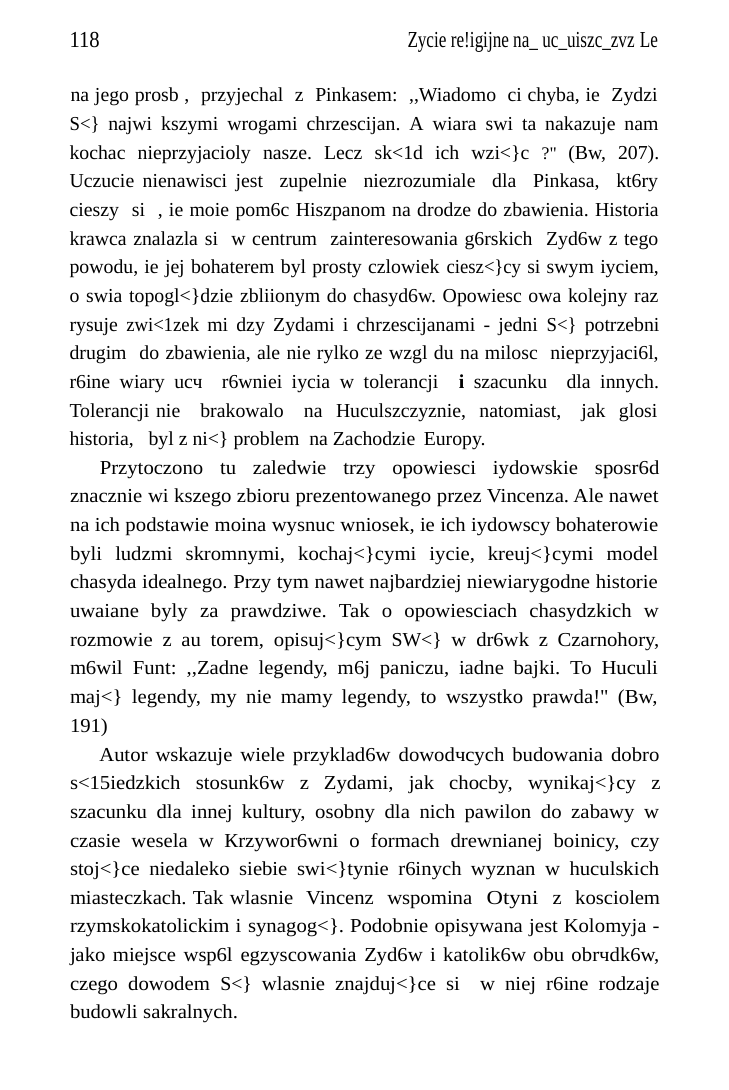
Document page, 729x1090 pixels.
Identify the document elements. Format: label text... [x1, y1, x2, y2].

text Autor wskazuje wiele przyklad6w dowodчcych budowania dobro­ s<15iedzkich stosunk6w z Zydami, jak chocby, wynikaj<}cy z szacunku dla innej kultury, osobny dla nich pawilon do zabawy w czasie wesela w Кrzywor6wni о formach drewnianej boinicy, czy stoj<}ce niedaleko siebie swi<}tynie r6inych wyznan w huculskich miasteczkach. Tak wlasnie Vincenz wspomina Otyni z kosciolem rzymskokatolickim і synagog<}. Podobnie opisywana jest Kolomyja - jako miejsce wsp6l­ egzyscowania Zyd6w і katolik6w obu obrчdk6w, czego dowodem S<} wlasnie znajduj<}ce si w niej r6ine rodzaje budowli sakralnych. [70, 743, 660, 1023]
text Przytoczono tu zaledwie trzy opowiesci iydowskie sposr6d znacznie wi kszego zbioru prezentowanego przez Vincenza. Ale nawet na ich podstawie moina wysnuc wniosek, іе ich iydowscy bohaterowie byli ludzmi skromnymi, kochaj<}cymi іусіе, kreuj<}cymi model chasyda idealnego. Przy tym nawet najbardziej niewiarygodne historie uwaiane byly za prawdziwe. Tak о opowiesciach chasydzkich w rozmowie z au­ torem, opisuj<}cym SW<} w dr6wk z Czarnohory, m6wil Funt: ,,Zadne legendy, m6j paniczu, iadne bajki. То Huculi maj<} legendy, my nie mamy legendy, to wszystko prawda!" (Bw, 191) [70, 456, 659, 736]
text na jego prosb , przyjechal z Pinkasem: ,,Wiadomo сі chyba, іе Zydzi S<} najwi kszymi wrogami chrzescijan. А wiara swi ta nakazuje nam kochac nieprzyjacioly nasze. Lecz sk<1d ich wzi<}c ?" (Bw, 207). Uczucie nienawisci jest zupelnie niezrozumiale dla Pinkasa, kt6ry cieszy si , іе moie pom6c Hiszpanom na drodze do zbawienia. Historia krawca znalazla si w centrum zainteresowania g6rskich Zyd6w z tego powodu, іе jej bohaterem byl prosty czlowiek ciesz<}cy si swym iyciem, о swia­ topogl<}dzie zbliionym do chasyd6w. Opowiesc owa kolejny raz rysuje zwi<1zek mi dzy Zydami і chrzescijanami - jedni S<} potrzebni drugim do zbawienia, ale nie rylko ze wzgl du na milosc nieprzyjaci6l, r6ine wiary uсч r6wniei іусіа w tolerancji і szacunku dla innych. Tolerancji nie brakowalo na Huculszczyznie, natomiast, jak glosi historia, byl z ni<} problem na Zachodzie Europy. [69, 83, 659, 450]
text 118 Zycie re!igijne na_ uc_uiszc_zvz Le [69, 27, 672, 53]
